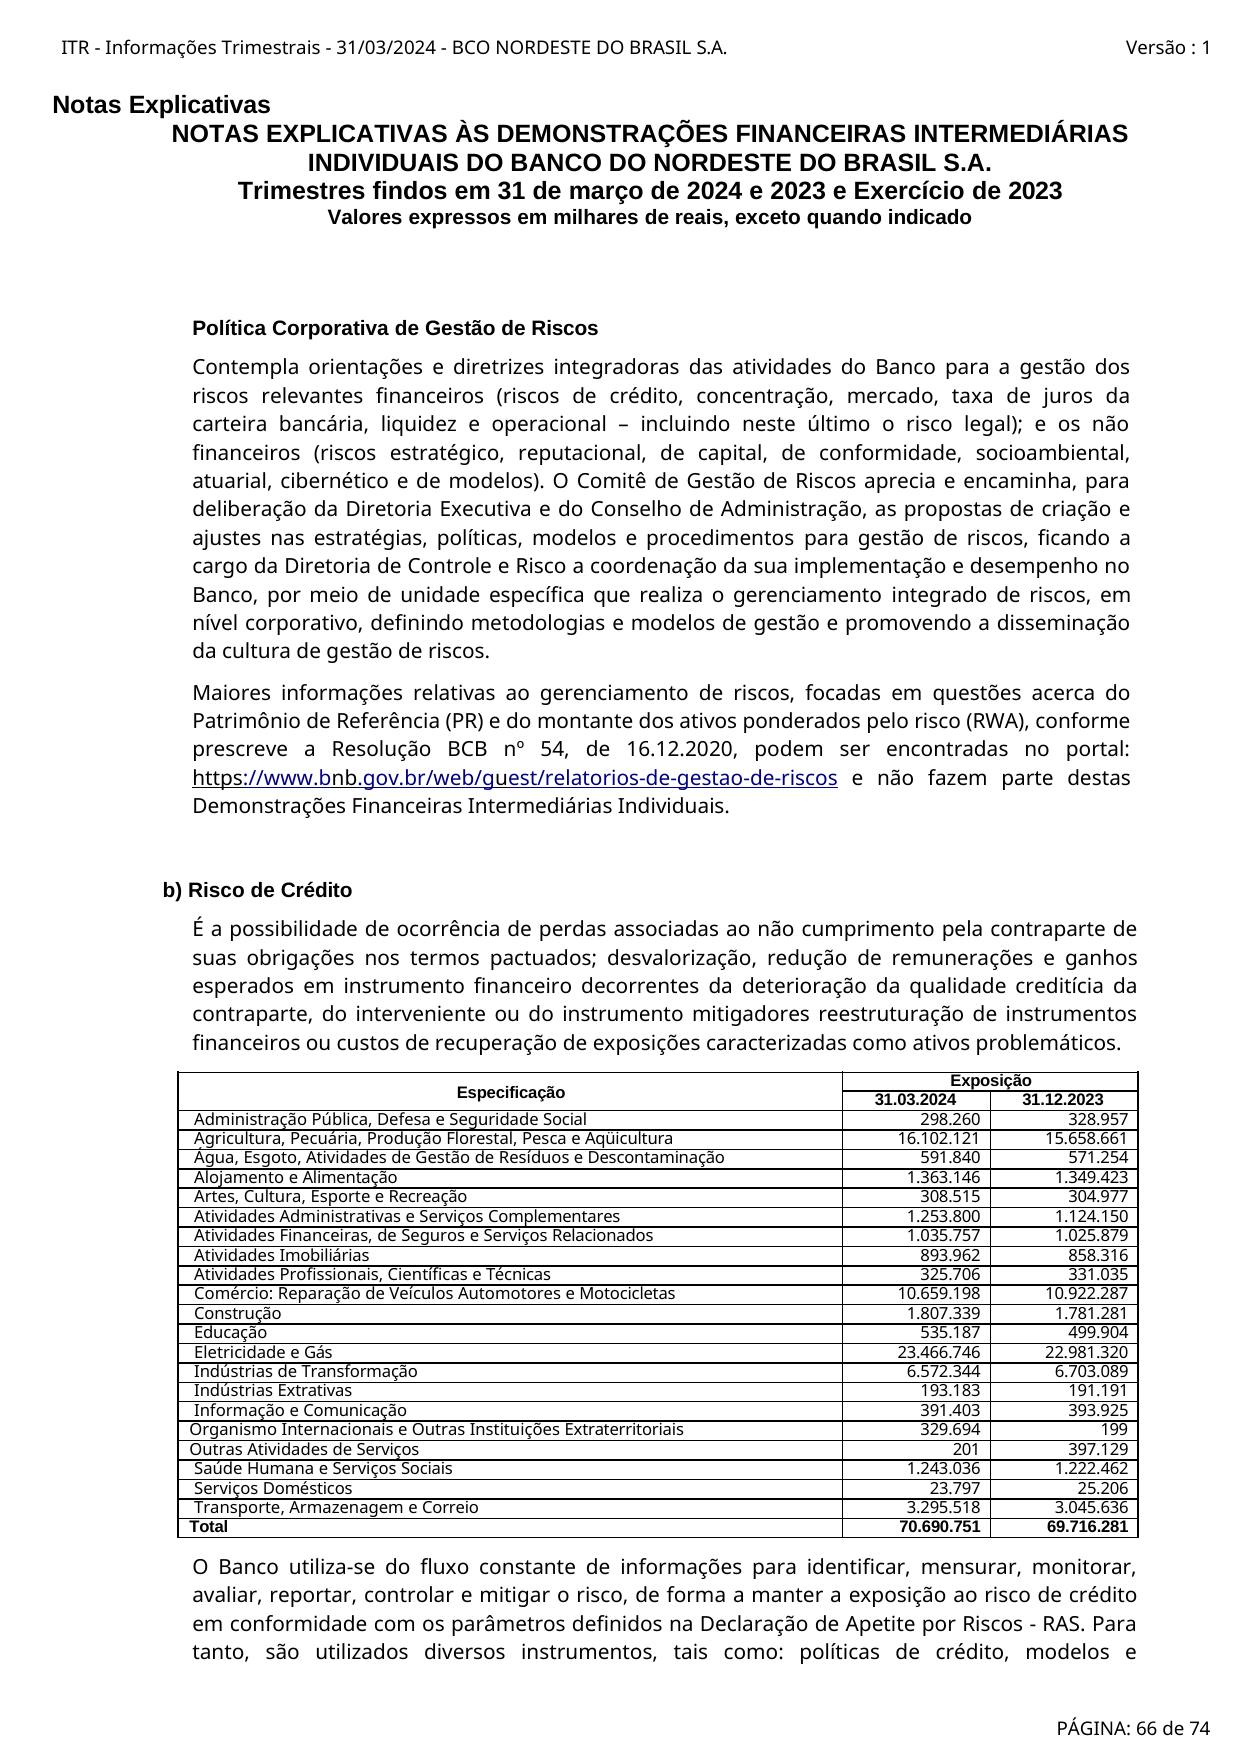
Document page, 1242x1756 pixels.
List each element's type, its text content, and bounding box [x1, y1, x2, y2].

table_cell 16.102.121 [843, 1131, 990, 1148]
text Maiores informações relativas ao gerenciamento de riscos, focadas em questões acerca do Patrimônio de Referência (PR) e do montante dos ativos ponderados pelo risco (RWA), conforme prescreve a Resolução BCB nº 54, de 16.12.2020, podem ser encontradas no portal: https://www.bnb.gov.br/web/guest/relatorios-de-gestao-de-riscos e não fazem parte destas Demonstrações Financeiras Intermediárias Individuais. [192, 678, 1131, 820]
table_cell Artes, Cultura, Esporte e Recreação [179, 1189, 842, 1207]
table_cell Saúde Humana e Serviços Sociais [179, 1461, 842, 1479]
subtitle Política Corporativa de Gestão de Riscos [192, 316, 1164, 340]
table_cell 308.515 [843, 1189, 990, 1207]
table_cell 1.035.757 [843, 1228, 990, 1246]
table_cell Atividades Financeiras, de Seguros e Serviços Relacionados [179, 1228, 842, 1246]
table_cell 1.124.150 [991, 1208, 1137, 1226]
table_cell 191.191 [991, 1383, 1137, 1401]
table_cell Informação e Comunicação [179, 1402, 842, 1420]
table_cell 499.904 [991, 1325, 1137, 1342]
text É a possibilidade de ocorrência de perdas associadas ao não cumprimento pela contraparte de suas obrigações nos termos pactuados; desvalorização, redução de remunerações e ganhos esperados em instrumento financeiro decorrentes da deterioração da qualidade creditícia da contraparte, do interveniente ou do instrumento mitigadores reestruturação de instrumentos financeiros ou custos de recuperação de exposições caracterizadas como ativos problemáticos. [192, 914, 1138, 1056]
table_cell 10.659.198 [843, 1286, 990, 1304]
table_cell Educação [179, 1325, 842, 1342]
table_cell Atividades Imobiliárias [179, 1247, 842, 1265]
table_cell 31.12.2023 [991, 1092, 1137, 1109]
table_cell Administração Pública, Defesa e Seguridade Social [179, 1111, 842, 1129]
table_cell 1.253.800 [843, 1208, 990, 1226]
table_cell 328.957 [991, 1111, 1137, 1129]
table_cell Eletricidade e Gás [179, 1344, 842, 1362]
table_cell Atividades Profissionais, Científicas e Técnicas [179, 1267, 842, 1284]
table_cell 193.183 [843, 1383, 990, 1401]
table_cell 3.295.518 [843, 1500, 990, 1517]
table_cell 201 [843, 1441, 990, 1459]
table_cell Construção [179, 1305, 842, 1323]
table_cell Comércio: Reparação de Veículos Automotores e Motocicletas [179, 1286, 842, 1304]
table_cell 591.840 [843, 1150, 990, 1168]
table_cell Água, Esgoto, Atividades de Gestão de Resíduos e Descontaminação [179, 1150, 842, 1168]
table_cell 535.187 [843, 1325, 990, 1342]
table_cell 858.316 [991, 1247, 1137, 1265]
table_cell Indústrias de Transformação [179, 1364, 842, 1381]
table_cell 325.706 [843, 1267, 990, 1284]
table_cell 1.781.281 [991, 1305, 1137, 1323]
table_cell 1.025.879 [991, 1228, 1137, 1246]
table_cell 1.807.339 [843, 1305, 990, 1323]
table_header Exposição [843, 1073, 1137, 1090]
table_cell Atividades Administrativas e Serviços Complementares [179, 1208, 842, 1226]
table_cell 70.690.751 [843, 1519, 990, 1537]
table_cell 893.962 [843, 1247, 990, 1265]
table_cell Indústrias Extrativas [179, 1383, 842, 1401]
table_cell 298.260 [843, 1111, 990, 1129]
table_cell 22.981.320 [991, 1344, 1137, 1362]
table_cell 304.977 [991, 1189, 1137, 1207]
table_cell 1.363.146 [843, 1170, 990, 1187]
table_cell 10.922.287 [991, 1286, 1137, 1304]
table_cell 31.03.2024 [843, 1092, 990, 1109]
text Contempla orientações e diretrizes integradoras das atividades do Banco para a gestão dos riscos relevantes financeiros (riscos de crédito, concentração, mercado, taxa de juros da carteira bancária, liquidez e operacional – incluindo neste último o risco legal); e os não financeiros (riscos estratégico, reputacional, de capital, de conformidade, socioambiental, atuarial, cibernético e de modelos). O Comitê de Gestão de Riscos aprecia e encaminha, para deliberação da Diretoria Executiva e do Conselho de Administração, as propostas de criação e ajustes nas estratégias, políticas, modelos e procedimentos para gestão de riscos, ficando a cargo da Diretoria de Controle e Risco a coordenação da sua implementação e desempenho no Banco, por meio de unidade específica que realiza o gerenciamento integrado de riscos, em nível corporativo, definindo metodologias e modelos de gestão e promovendo a disseminação da cultura de gestão de riscos. [192, 352, 1131, 665]
table_cell 391.403 [843, 1402, 990, 1420]
table_cell 329.694 [843, 1422, 990, 1439]
table_cell 397.129 [991, 1441, 1137, 1459]
table_cell 571.254 [991, 1150, 1137, 1168]
table_cell 15.658.661 [991, 1131, 1137, 1148]
table_cell 199 [991, 1422, 1137, 1439]
table_cell 6.703.089 [991, 1364, 1137, 1381]
table_cell 1.349.423 [991, 1170, 1137, 1187]
table_cell 23.466.746 [843, 1344, 990, 1362]
table_cell Alojamento e Alimentação [179, 1170, 842, 1187]
table_cell Serviços Domésticos [179, 1480, 842, 1498]
table_cell Agricultura, Pecuária, Produção Florestal, Pesca e Aqüicultura [179, 1131, 842, 1148]
table_cell 23.797 [843, 1480, 990, 1498]
list Risco de Crédito [162, 878, 1164, 902]
table_cell Total [179, 1519, 842, 1537]
table_cell 1.222.462 [991, 1461, 1137, 1479]
table_cell Transporte, Armazenagem e Correio [179, 1500, 842, 1517]
table_cell 1.243.036 [843, 1461, 990, 1479]
table_cell Outras Atividades de Serviços [179, 1441, 842, 1459]
table_cell 6.572.344 [843, 1364, 990, 1381]
table_cell 3.045.636 [991, 1500, 1137, 1517]
table_cell Organismo Internacionais e Outras Instituições Extraterritoriais [179, 1422, 842, 1439]
table_cell 25.206 [991, 1480, 1137, 1498]
table_header Especificação [179, 1073, 842, 1109]
text O Banco utiliza-se do fluxo constante de informações para identificar, mensurar, monitorar, avaliar, reportar, controlar e mitigar o risco, de forma a manter a exposição ao risco de crédito em conformidade com os parâmetros definidos na Declaração de Apetite por Riscos - RAS. Para tanto, são utilizados diversos instrumentos, tais como: políticas de crédito, modelos e [192, 1552, 1138, 1666]
table_cell 331.035 [991, 1267, 1137, 1284]
table_cell 69.716.281 [991, 1519, 1137, 1537]
table_cell 393.925 [991, 1402, 1137, 1420]
